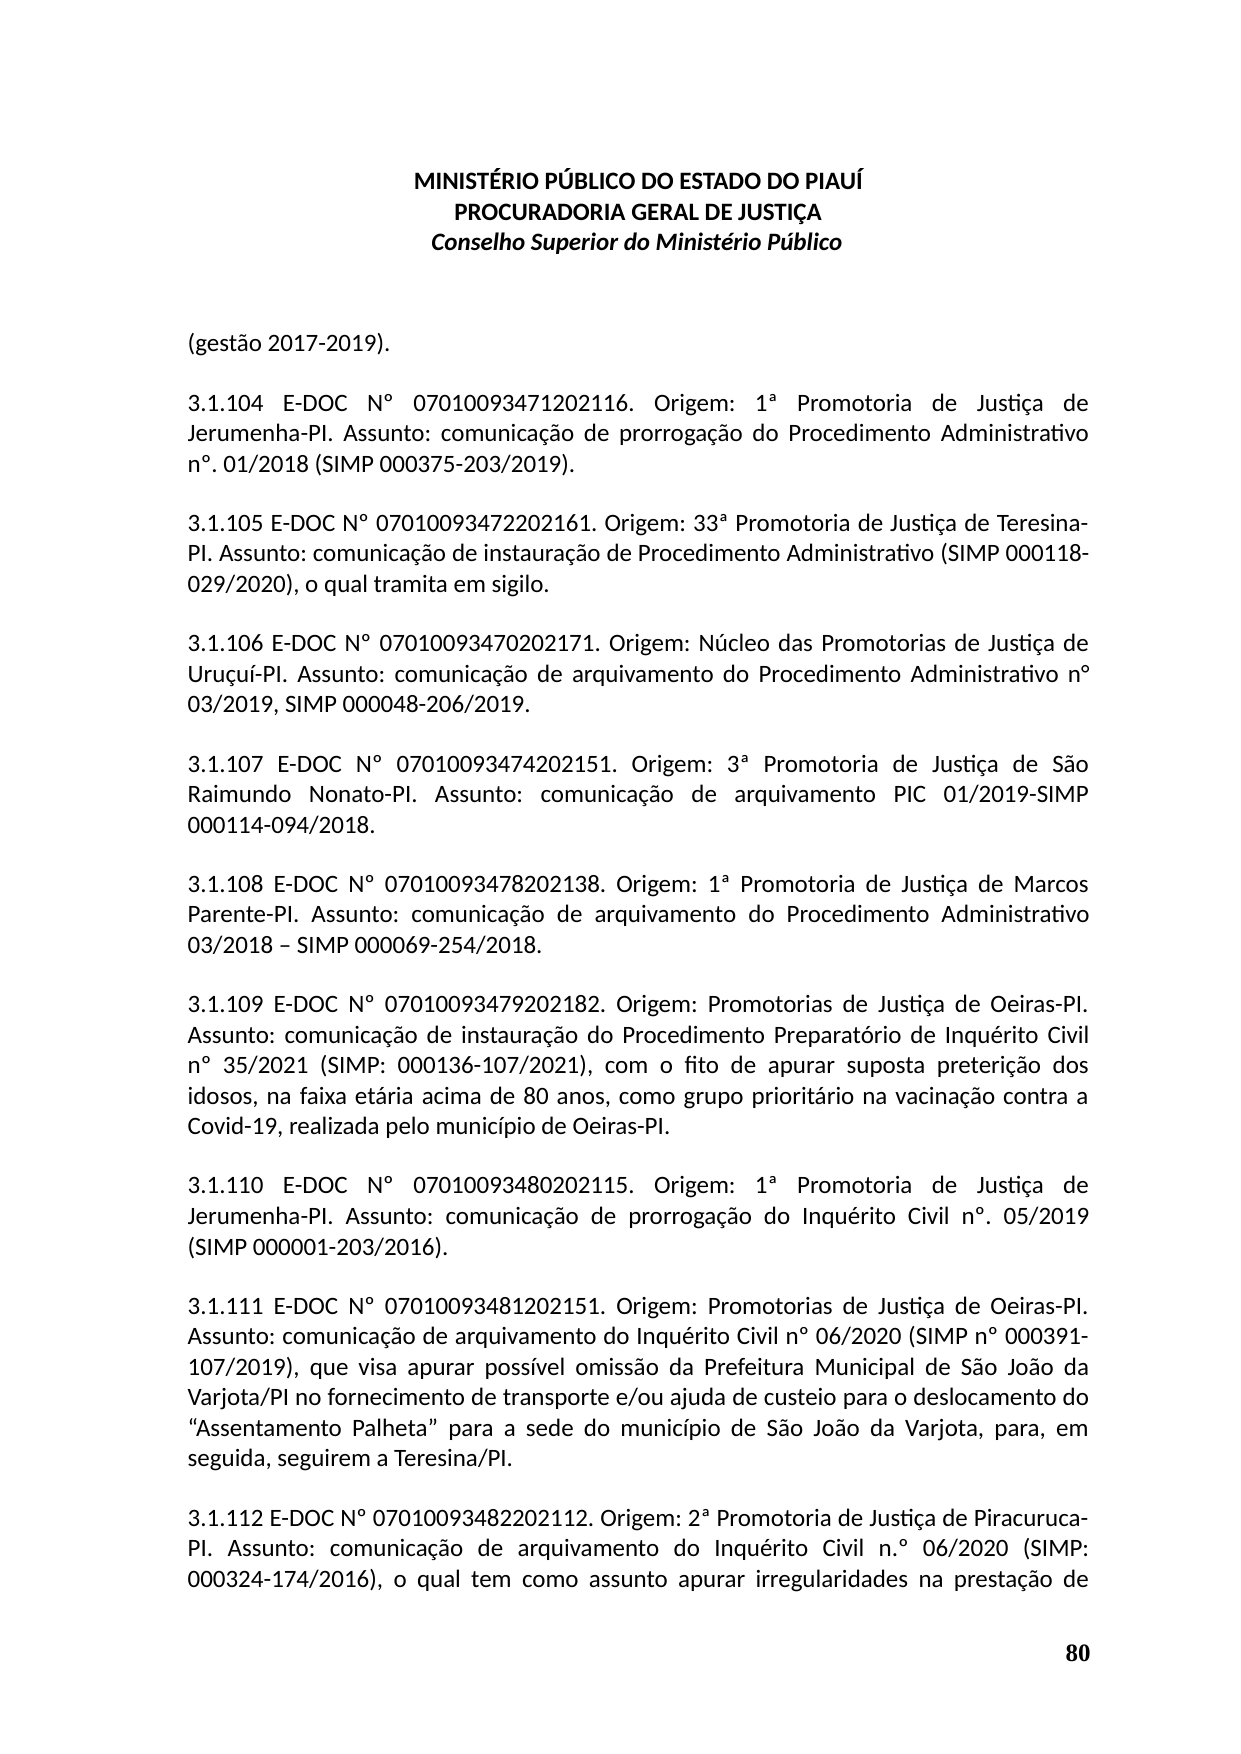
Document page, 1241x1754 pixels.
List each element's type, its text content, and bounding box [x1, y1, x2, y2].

text 3.1.107 E-DOC Nº 07010093474202151. Origem: 3ª Promotoria de Justiça de São Raimundo Nonato-PI. Assunto: comunicação de arquivamento PIC 01/2019-SIMP 000114-094/2018. [187, 748, 1090, 839]
text 3.1.105 E-DOC Nº 07010093472202161. Origem: 33ª Promotoria de Justiça de Teresina-PI. Assunto: comunicação de instauração de Procedimento Administrativo (SIMP 000118-029/2020), o qual tramita em sigilo. [187, 507, 1090, 599]
text 3.1.108 E-DOC Nº 07010093478202138. Origem: 1ª Promotoria de Justiça de Marcos Parente-PI. Assunto: comunicação de arquivamento do Procedimento Administrativo 03/2018 – SIMP 000069-254/2018. [187, 868, 1090, 959]
text 3.1.111 E-DOC Nº 07010093481202151. Origem: Promotorias de Justiça de Oeiras-PI. Assunto: comunicação de arquivamento do Inquérito Civil nº 06/2020 (SIMP nº 000391-107/2019), que visa apurar possível omissão da Prefeitura Municipal de São João da Varjota/PI no fornecimento de transporte e/ou ajuda de custeio para o deslocamento do “Assentamento Palheta” para a sede do município de São João da Varjota, para, em seguida, seguirem a Teresina/PI. [187, 1290, 1090, 1473]
text (gestão 2017-2019). [187, 327, 1090, 358]
text 3.1.110 E-DOC Nº 07010093480202115. Origem: 1ª Promotoria de Justiça de Jerumenha-PI. Assunto: comunicação de prorrogação do Inquérito Civil nº. 05/2019 (SIMP 000001-203/2016). [187, 1170, 1090, 1261]
text 3.1.109 E-DOC Nº 07010093479202182. Origem: Promotorias de Justiça de Oeiras-PI. Assunto: comunicação de instauração do Procedimento Preparatório de Inquérito Civil nº 35/2021 (SIMP: 000136-107/2021), com o fito de apurar suposta preterição dos idosos, na faixa etária acima de 80 anos, como grupo prioritário na vacinação contra a Covid-19, realizada pelo município de Oeiras-PI. [187, 988, 1090, 1141]
text 3.1.106 E-DOC Nº 07010093470202171. Origem: Núcleo das Promotorias de Justiça de Uruçuí-PI. Assunto: comunicação de arquivamento do Procedimento Administrativo n° 03/2019, SIMP 000048-206/2019. [187, 627, 1090, 719]
text 3.1.112 E-DOC Nº 07010093482202112. Origem: 2ª Promotoria de Justiça de Piracuruca-PI. Assunto: comunicação de arquivamento do Inquérito Civil n.º 06/2020 (SIMP: 000324-174/2016), o qual tem como assunto apurar irregularidades na prestação de [187, 1502, 1090, 1593]
text 3.1.104 E-DOC Nº 07010093471202116. Origem: 1ª Promotoria de Justiça de Jerumenha-PI. Assunto: comunicação de prorrogação do Procedimento Administrativo nº. 01/2018 (SIMP 000375-203/2019). [187, 387, 1090, 478]
